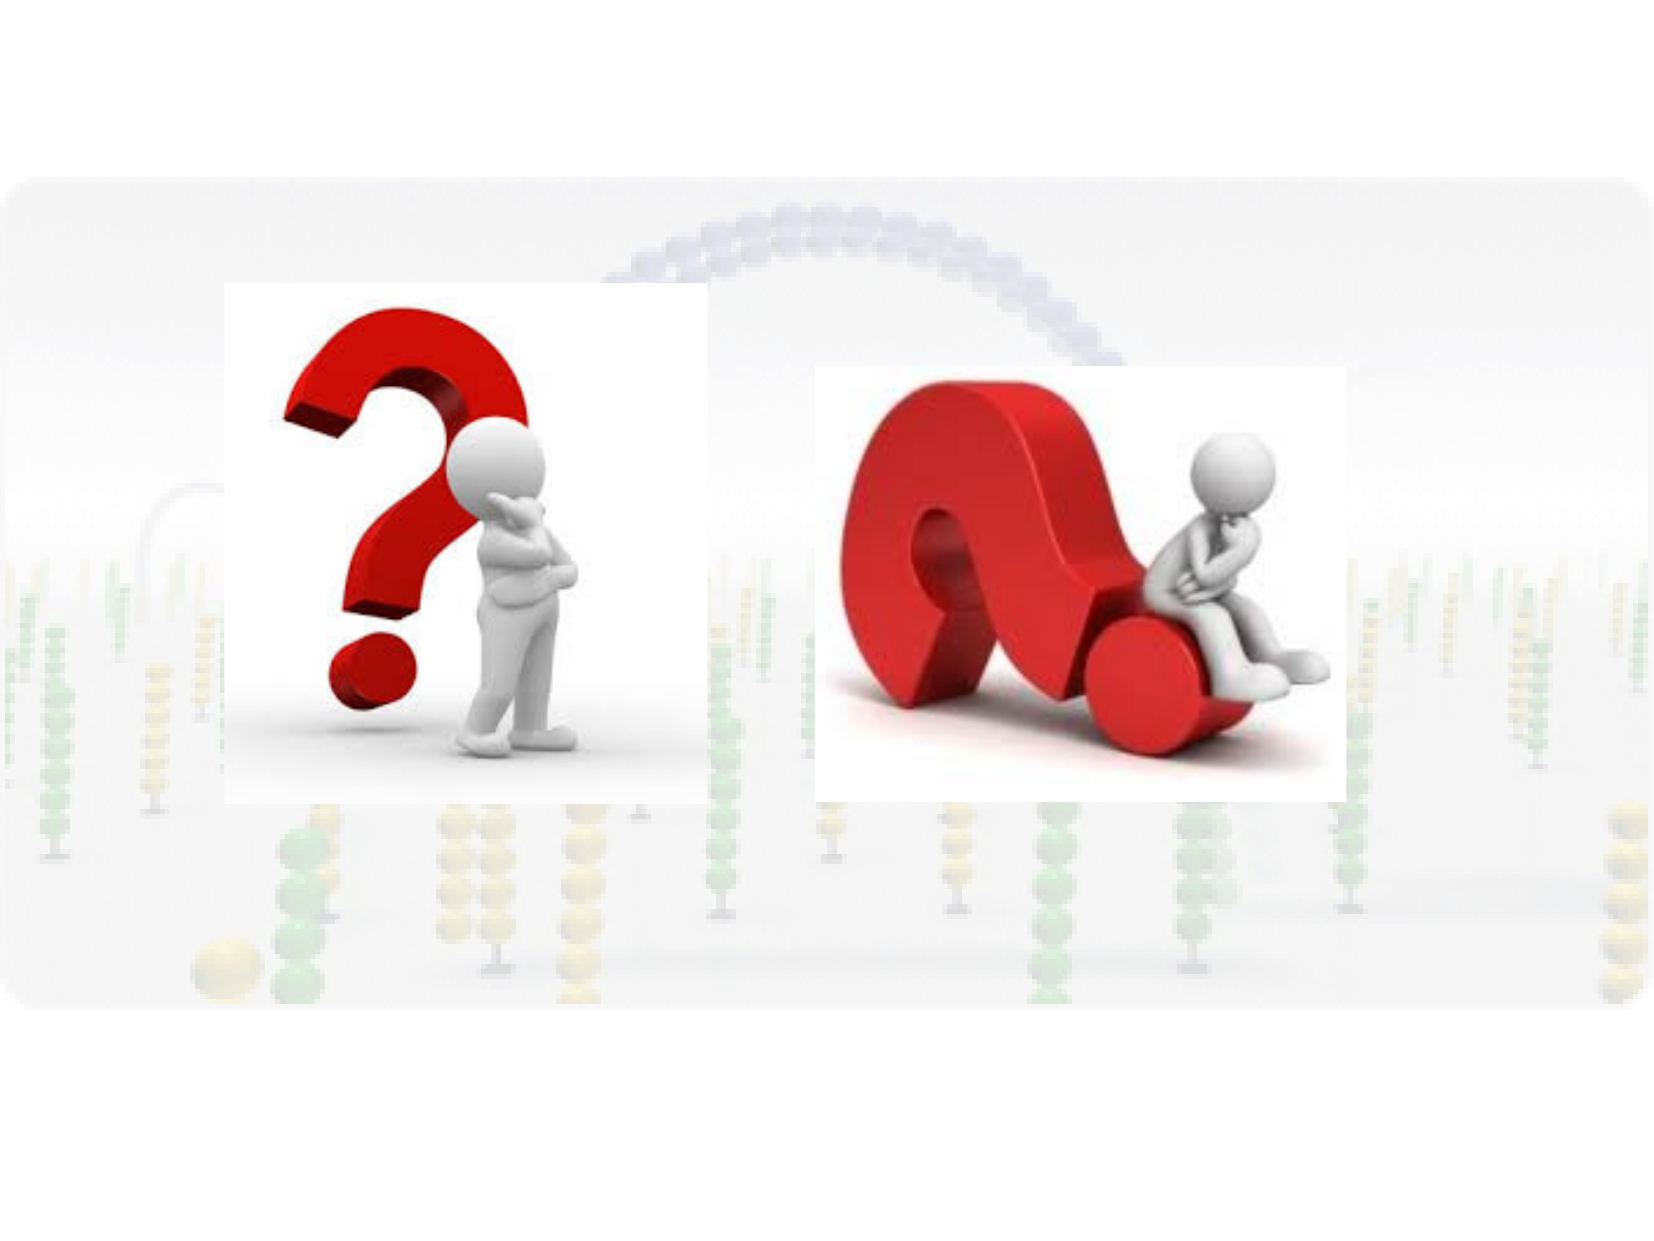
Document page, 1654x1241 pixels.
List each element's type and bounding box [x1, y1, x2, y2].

picture [814, 366, 1347, 802]
picture [224, 283, 708, 804]
text_box [0, 0, 1654, 1241]
